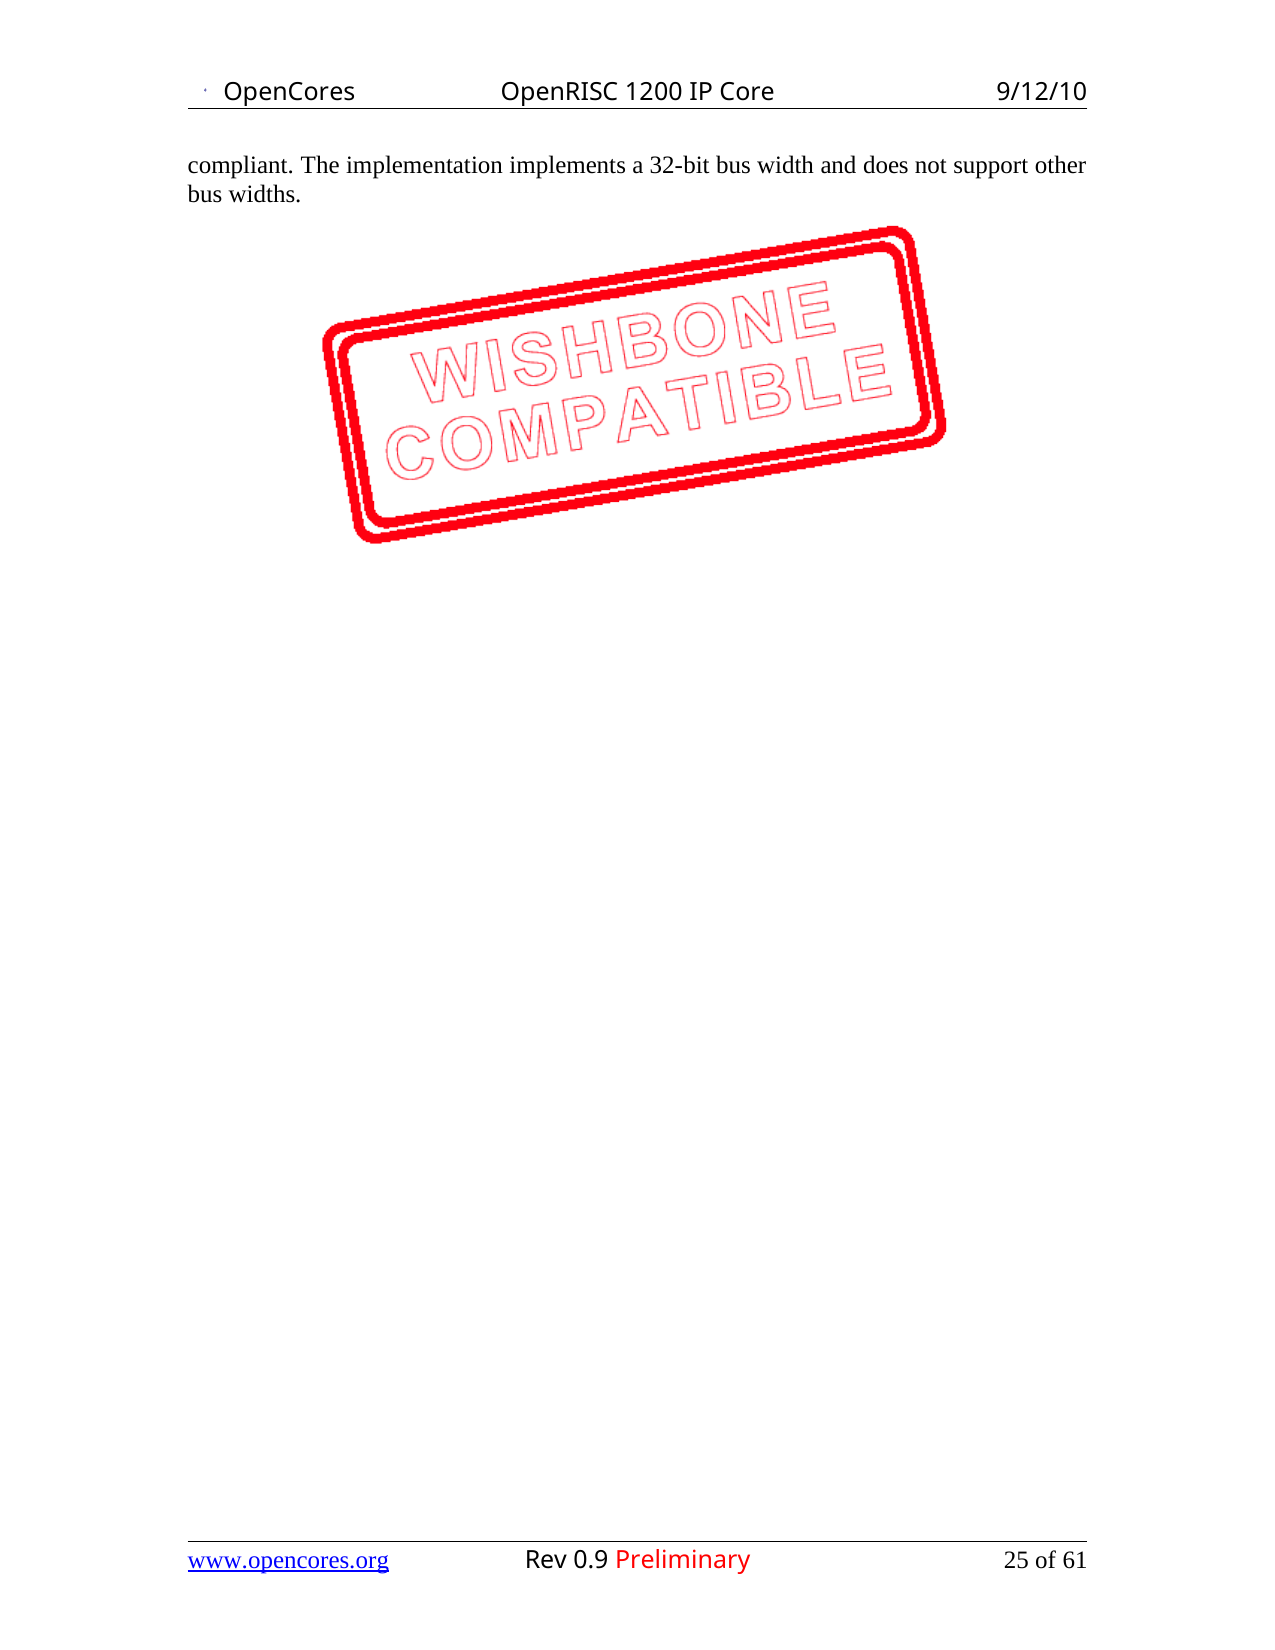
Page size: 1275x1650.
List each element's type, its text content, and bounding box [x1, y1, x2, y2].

picture [294, 217, 981, 559]
text compliant. The implementation implements a 32-bit bus width and does not support other bus widths. [187, 150, 1087, 208]
